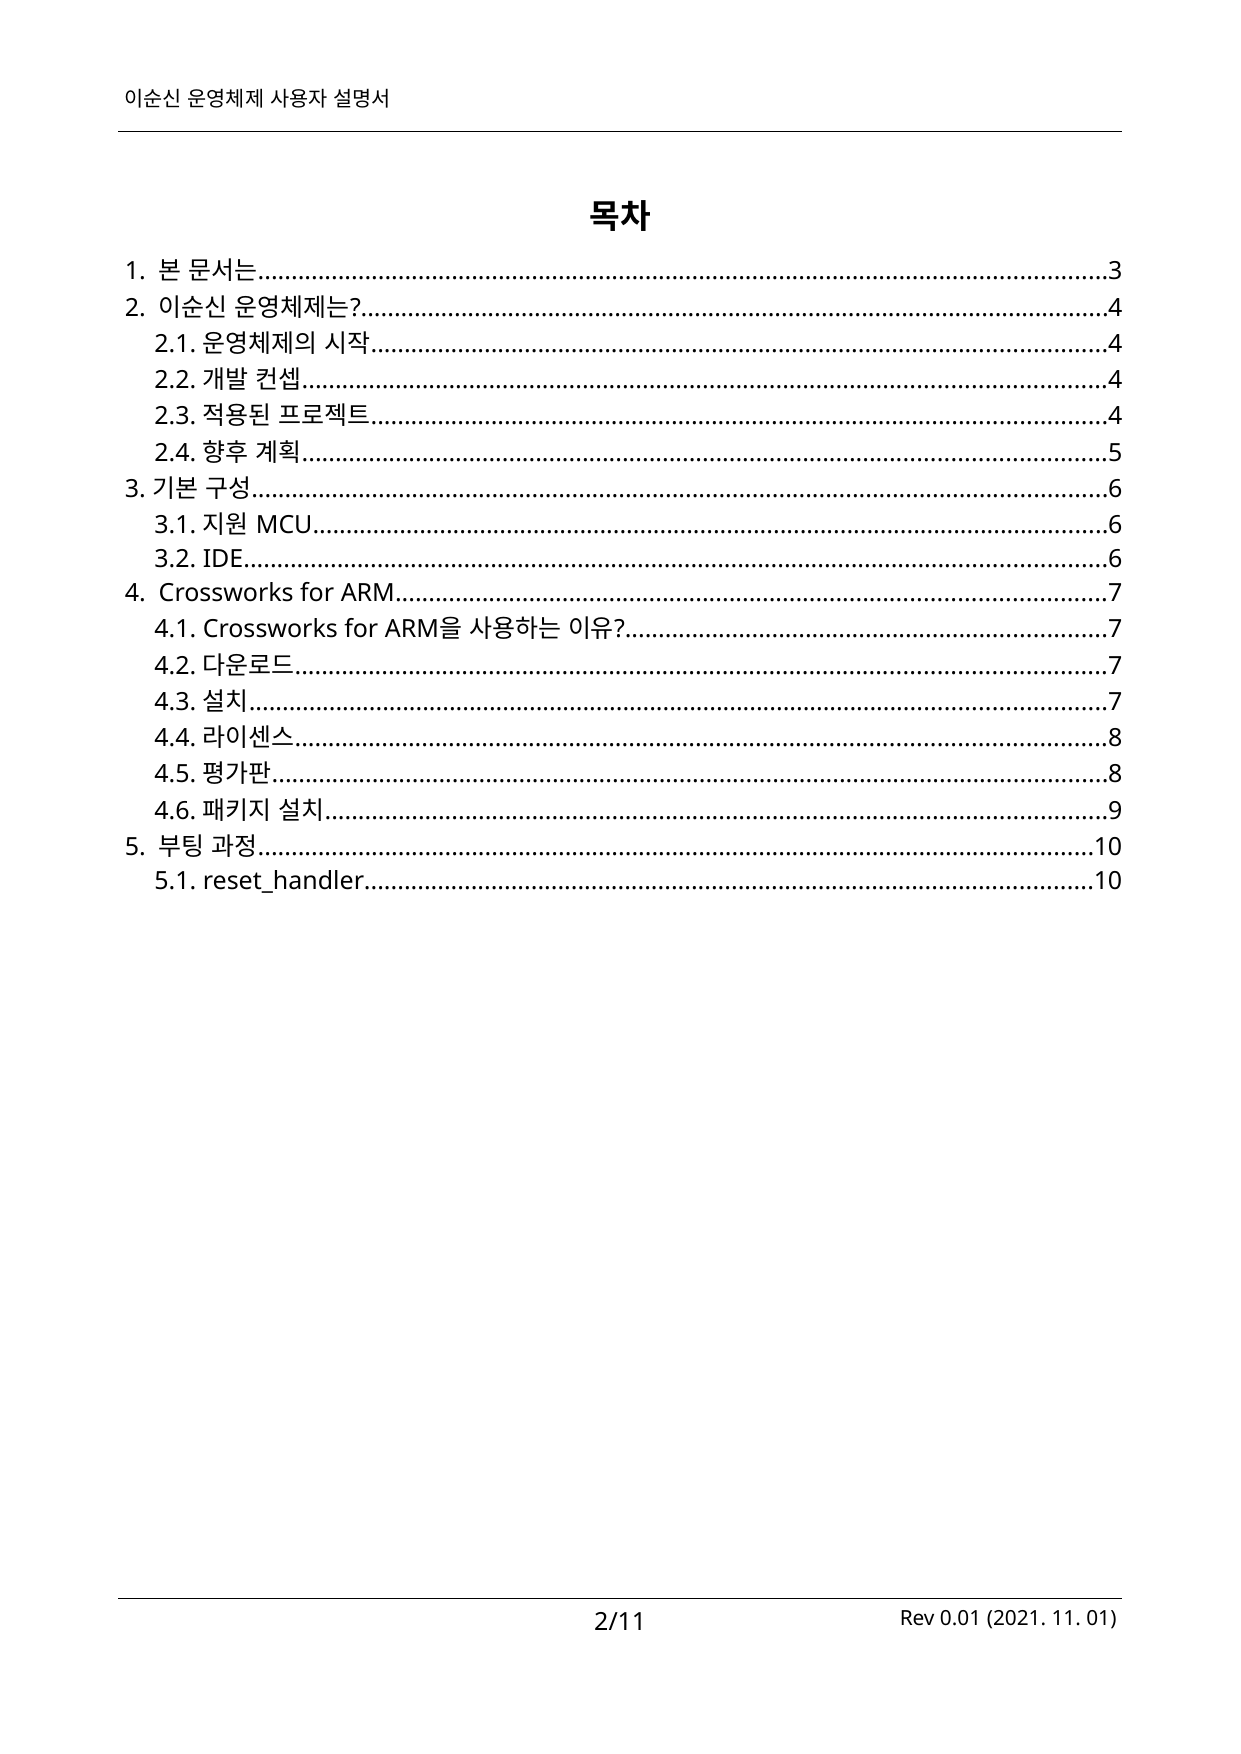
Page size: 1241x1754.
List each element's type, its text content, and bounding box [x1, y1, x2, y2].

text 2.1. 운영체제의 시작 4 [148, 323, 1122, 359]
subtitle 목차 [118, 190, 1122, 238]
text 1. 본 문서는 3 [118, 251, 1122, 287]
text 4.3. 설치 7 [148, 681, 1122, 718]
text 5. 부팅 과정 10 [118, 826, 1122, 863]
text 3. 기본 구성 6 [118, 468, 1122, 504]
text 4. Crossworks for ARM 7 [118, 575, 1122, 609]
text 2.2. 개발 컨셉 4 [148, 359, 1122, 396]
text 3.2. IDE 6 [148, 541, 1122, 575]
text 2. 이순신 운영체제는? 4 [118, 287, 1122, 323]
text 4.6. 패키지 설치 9 [148, 790, 1122, 826]
text 4.4. 라이센스 8 [148, 718, 1122, 754]
text 4.5. 평가판 8 [148, 754, 1122, 790]
text 3.1. 지원 MCU 6 [148, 504, 1122, 541]
text 4.2. 다운로드 7 [148, 645, 1122, 681]
text 5.1. reset_handler 10 [148, 863, 1122, 897]
text 2.4. 향후 계획 5 [148, 432, 1122, 468]
text 2.3. 적용된 프로젝트 4 [148, 396, 1122, 432]
text 4.1. Crossworks for ARM을 사용하는 이유? 7 [148, 609, 1122, 645]
